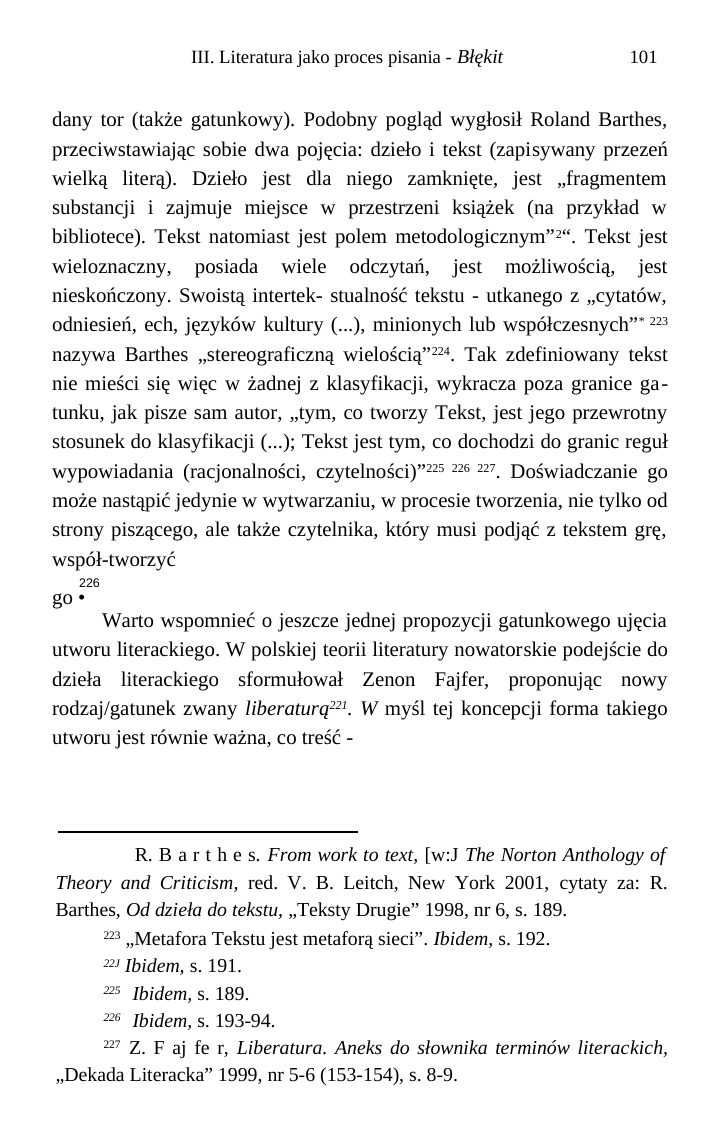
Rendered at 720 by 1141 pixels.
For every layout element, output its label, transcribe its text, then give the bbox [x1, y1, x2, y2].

text dany tor (także gatunkowy). Podobny pogląd wygłosił Roland Barthes, przeciwstawiając sobie dwa pojęcia: dzieło i tekst (zapi­sywany przezeń wielką literą). Dzieło jest dla niego zamknięte, jest „fragmentem substancji i zajmuje miejsce w przestrzeni książek (na przykład w bibliotece). Tekst natomiast jest polem metodologicznym”2“. Tekst jest wieloznaczny, posiada wiele odczytań, jest możliwością, jest nieskończony. Swoistą intertek- stualność tekstu - utkanego z „cytatów, odniesień, ech, języków kultury (...), minionych lub współczesnych”* 223 nazywa Barthes „stereograficzną wielością”224. Tak zdefiniowany tekst nie mie­ści się więc w żadnej z klasyfikacji, wykracza poza granice ga­tunku, jak pisze sam autor, „tym, co tworzy Tekst, jest jego przewrotny stosunek do klasyfikacji (...); Tekst jest tym, co do­chodzi do granic reguł wypowiadania (racjonalności, czytelno­ści)”225 226 227. Doświadczanie go może nastąpić jedynie w wytwarza­niu, w procesie tworzenia, nie tylko od strony piszącego, ale także czytelnika, który musi podjąć z tekstem grę, współ-tworzyć [52, 107, 668, 571]
text go • [52, 590, 668, 608]
text 226 [52, 576, 668, 590]
text 223 „Metafora Tekstu jest metaforą sieci”. Ibidem, s. 192. [55, 927, 668, 950]
text 225 Ibidem, s. 189. [55, 981, 668, 1002]
text III. Literatura jako proces pisania - Błękit [191, 45, 526, 68]
text 226 Ibidem, s. 193-94. [55, 1009, 668, 1029]
text 227 Z. F aj fe r, Liberatura. Aneks do słownika terminów literac­kich, „Dekada Literacka” 1999, nr 5-6 (153-154), s. 8-9. [55, 1036, 668, 1086]
text 22J Ibidem, s. 191. [55, 954, 668, 975]
text Warto wspomnieć o jeszcze jednej propozycji gatunkowego ujęcia utworu literackiego. W polskiej teorii literatury nowator­skie podejście do dzieła literackiego sformułował Zenon Fajfer, proponując nowy rodzaj/gatunek zwany liberaturą221. W myśl tej koncepcji forma takiego utworu jest równie ważna, co treść - [52, 608, 668, 749]
text 101 [629, 46, 659, 67]
text R. B a r t h e s. From work to text, [w:J The Norton Anthology of Theory and Criticism, red. V. B. Leitch, New York 2001, cytaty za: R. Barthes, Od dzieła do tekstu, „Teksty Drugie” 1998, nr 6, s. 189. [55, 843, 668, 921]
